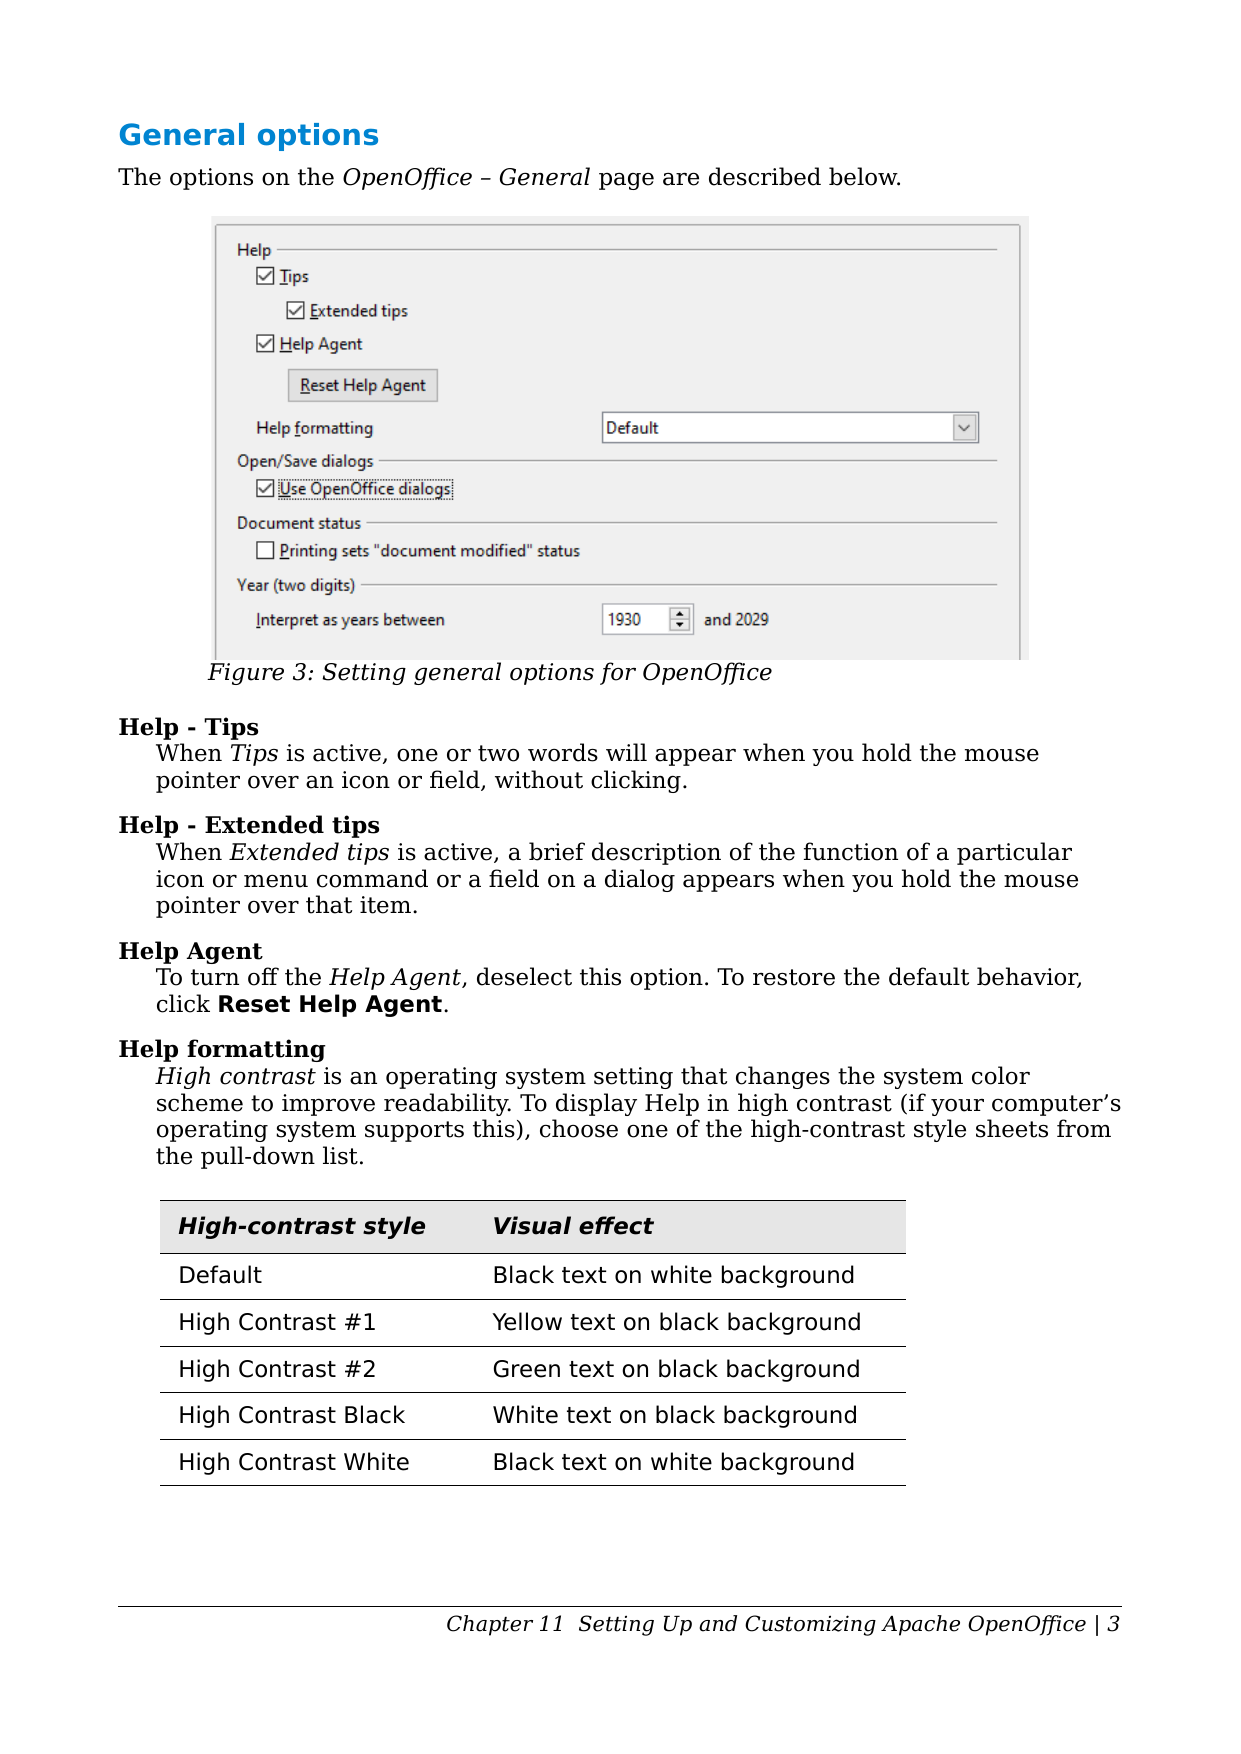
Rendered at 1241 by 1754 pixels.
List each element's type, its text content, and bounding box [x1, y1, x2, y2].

table_cell High Contrast #2 [160, 1347, 474, 1392]
table_cell Black text on white background [474, 1440, 906, 1485]
table_cell White text on black background [474, 1393, 906, 1439]
text Figure 3: Setting general options for OpenOffice [208, 660, 1032, 686]
table_cell High Contrast #1 [160, 1300, 474, 1346]
text Help - Extended tips [118, 812, 1122, 839]
table_cell Black text on white background [474, 1254, 906, 1299]
text Help formatting [118, 1036, 1122, 1063]
picture [211, 216, 1029, 660]
table_header High-contrast style [160, 1201, 474, 1253]
table_cell Default [160, 1254, 474, 1299]
text To turn off the Help Agent, deselect this option. To restore the default behavior, click Reset Help Agent. [156, 964, 1122, 1018]
subtitle General options [118, 118, 1122, 152]
text When Extended tips is active, a brief description of the function of a particular icon or menu command or a field on a dialog appears when you hold the mouse pointer over that item. [156, 839, 1122, 919]
text Help Agent [118, 938, 1122, 964]
table_cell Green text on black background [474, 1347, 906, 1392]
table_cell High Contrast Black [160, 1393, 474, 1439]
text When Tips is active, one or two words will appear when you hold the mouse pointer over an icon or field, without clicking. [156, 741, 1122, 794]
table_header Visual effect [474, 1201, 906, 1253]
table_cell Yellow text on black background [474, 1300, 906, 1346]
text High contrast is an operating system setting that changes the system color scheme to improve readability. To display Help in high contrast (if your computer’s operating system supports this), choose one of the high-contrast style sheets from the pull-down list. [156, 1063, 1122, 1170]
text The options on the OpenOffice – General page are described below. [118, 164, 1122, 191]
text Help - Tips [118, 714, 1122, 741]
table_cell High Contrast White [160, 1440, 474, 1485]
